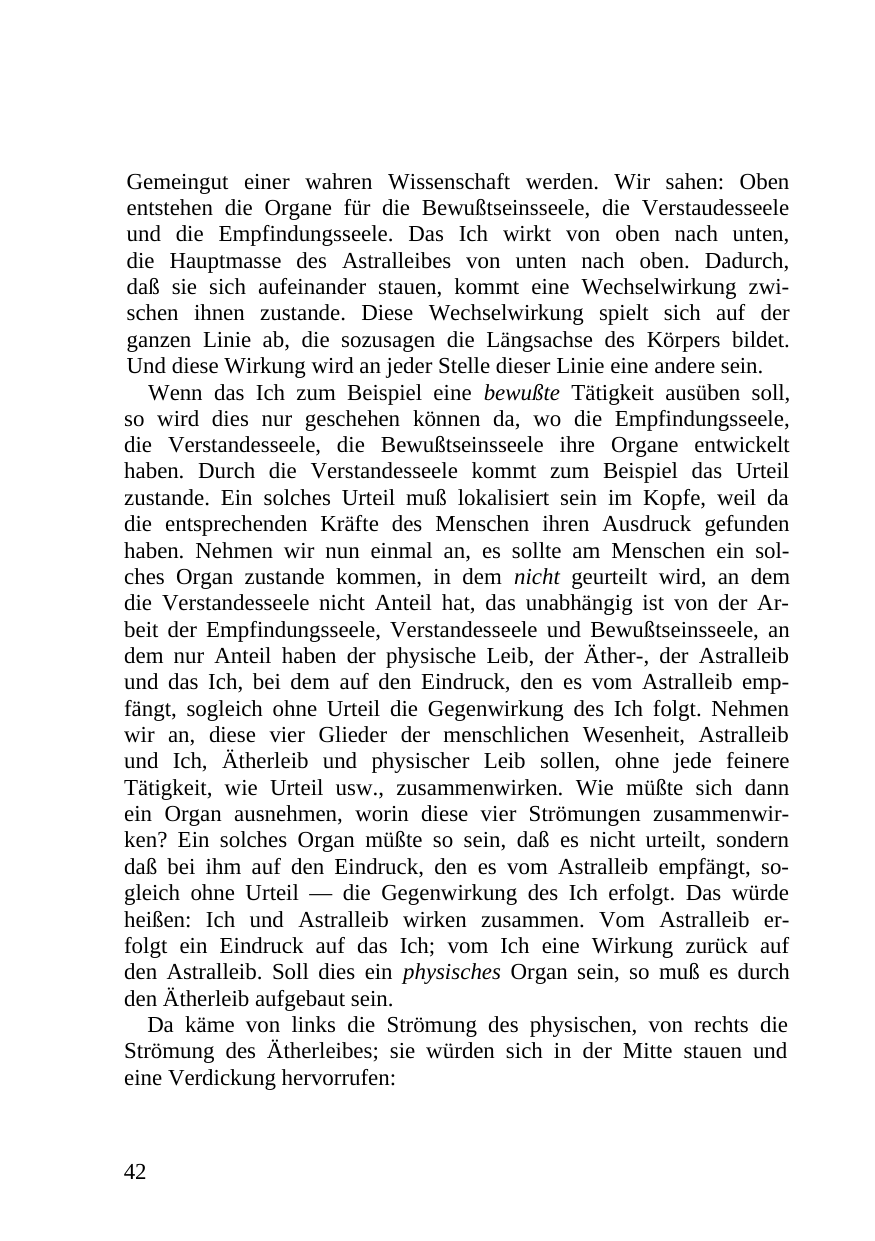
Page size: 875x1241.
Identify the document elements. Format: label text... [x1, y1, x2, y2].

text Gemeingut einer wahren Wissenschaft werden. Wir sahen: Oben entstehen die Organe für die Bewußtseinsseele, die Verstaudesseele und die Empfindungsseele. Das Ich wirkt von oben nach unten, die Hauptmasse des Astralleibes von unten nach oben. Dadurch, daß sie sich aufeinander stauen, kommt eine Wechselwirkung zwi- schen ihnen zustande. Diese Wechselwirkung spielt sich auf der ganzen Linie ab, die sozusagen die Längsachse des Körpers bildet. Und diese Wirkung wird an jeder Stelle dieser Linie eine andere sein. [126, 168, 791, 378]
text Da käme von links die Strömung des physischen, von rechts die Strömung des Ätherleibes; sie würden sich in der Mitte stauen und eine Verdickung hervorrufen: [124, 1011, 788, 1090]
text 42 [123, 1158, 791, 1184]
text Wenn das Ich zum Beispiel eine bewußte Tätigkeit ausüben soll, so wird dies nur geschehen können da, wo die Empfindungsseele, die Verstandesseele, die Bewußtseinsseele ihre Organe entwickelt haben. Durch die Verstandesseele kommt zum Beispiel das Urteil zustande. Ein solches Urteil muß lokalisiert sein im Kopfe, weil da die entsprechenden Kräfte des Menschen ihren Ausdruck gefunden haben. Nehmen wir nun einmal an, es sollte am Menschen ein sol- ches Organ zustande kommen, in dem nicht geurteilt wird, an dem die Verstandesseele nicht Anteil hat, das unabhängig ist von der Ar- beit der Empfindungsseele, Verstandesseele und Bewußtseinsseele, an dem nur Anteil haben der physische Leib, der Äther-, der Astralleib und das Ich, bei dem auf den Eindruck, den es vom Astralleib emp- fängt, sogleich ohne Urteil die Gegenwirkung des Ich folgt. Nehmen wir an, diese vier Glieder der menschlichen Wesenheit, Astralleib und Ich, Ätherleib und physischer Leib sollen, ohne jede feinere Tätigkeit, wie Urteil usw., zusammenwirken. Wie müßte sich dann ein Organ ausnehmen, worin diese vier Strömungen zusammenwir- ken? Ein solches Organ müßte so sein, daß es nicht urteilt, sondern daß bei ihm auf den Eindruck, den es vom Astralleib empfängt, so- gleich ohne Urteil — die Gegenwirkung des Ich erfolgt. Das würde heißen: Ich und Astralleib wirken zusammen. Vom Astralleib er- folgt ein Eindruck auf das Ich; vom Ich eine Wirkung zurück auf den Astralleib. Soll dies ein physisches Organ sein, so muß es durch den Ätherleib aufgebaut sein. [124, 378, 791, 1011]
